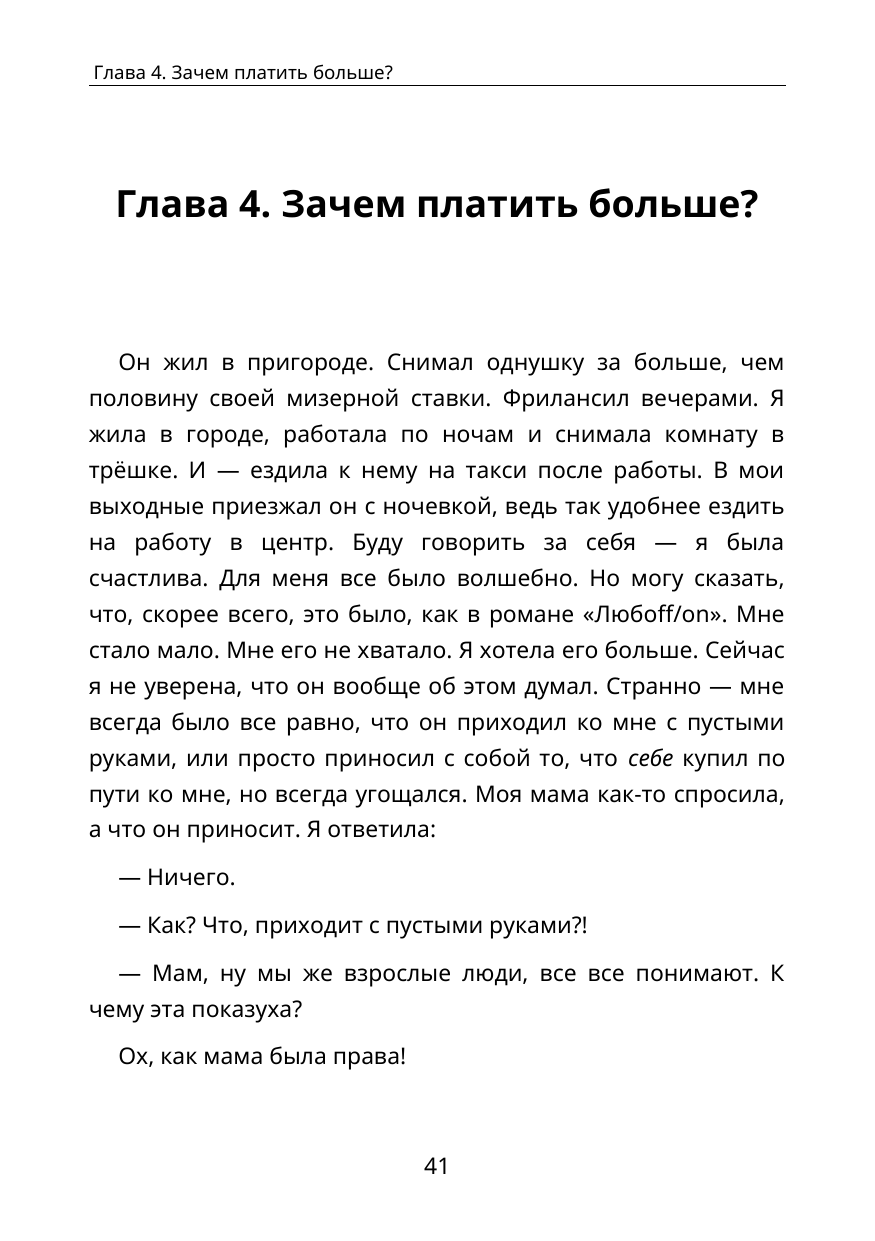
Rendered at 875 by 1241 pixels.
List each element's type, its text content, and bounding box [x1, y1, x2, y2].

text — Как? Что, приходит с пустыми руками?! [88, 909, 786, 940]
text Он жил в пригороде. Снимал однушку за больше, чем половину своей мизерной ставки. Фрилансил вечерами. Я жила в городе, работала по ночам и снимала комнату в трёшке. И — ездила к нему на такси после работы. В мои выходные приезжал он с ночевкой, ведь так удобнее ездить на работу в центр. Буду говорить за себя — я была счастлива. Для меня все было волшебно. Но могу сказать, что, скорее всего, это было, как в романе «Любоff/on». Мне стало мало. Мне его не хватало. Я хотела его больше. Сейчас я не уверена, что он вообще об этом думал. Странно — мне всегда было все равно, что он приходил ко мне с пустыми руками, или просто приносил с собой то, что себе купил по пути ко мне, но всегда угощался. Моя мама как-то спросила, а что он приносит. Я ответила: [88, 346, 786, 845]
text — Ничего. [88, 861, 786, 892]
subtitle Глава 4. Зачем платить больше? [88, 177, 786, 228]
text — Мам, ну мы же взрослые люди, все все понимают. К чему эта показуха? [88, 957, 786, 1024]
text Ох, как мама была права! [88, 1040, 786, 1071]
